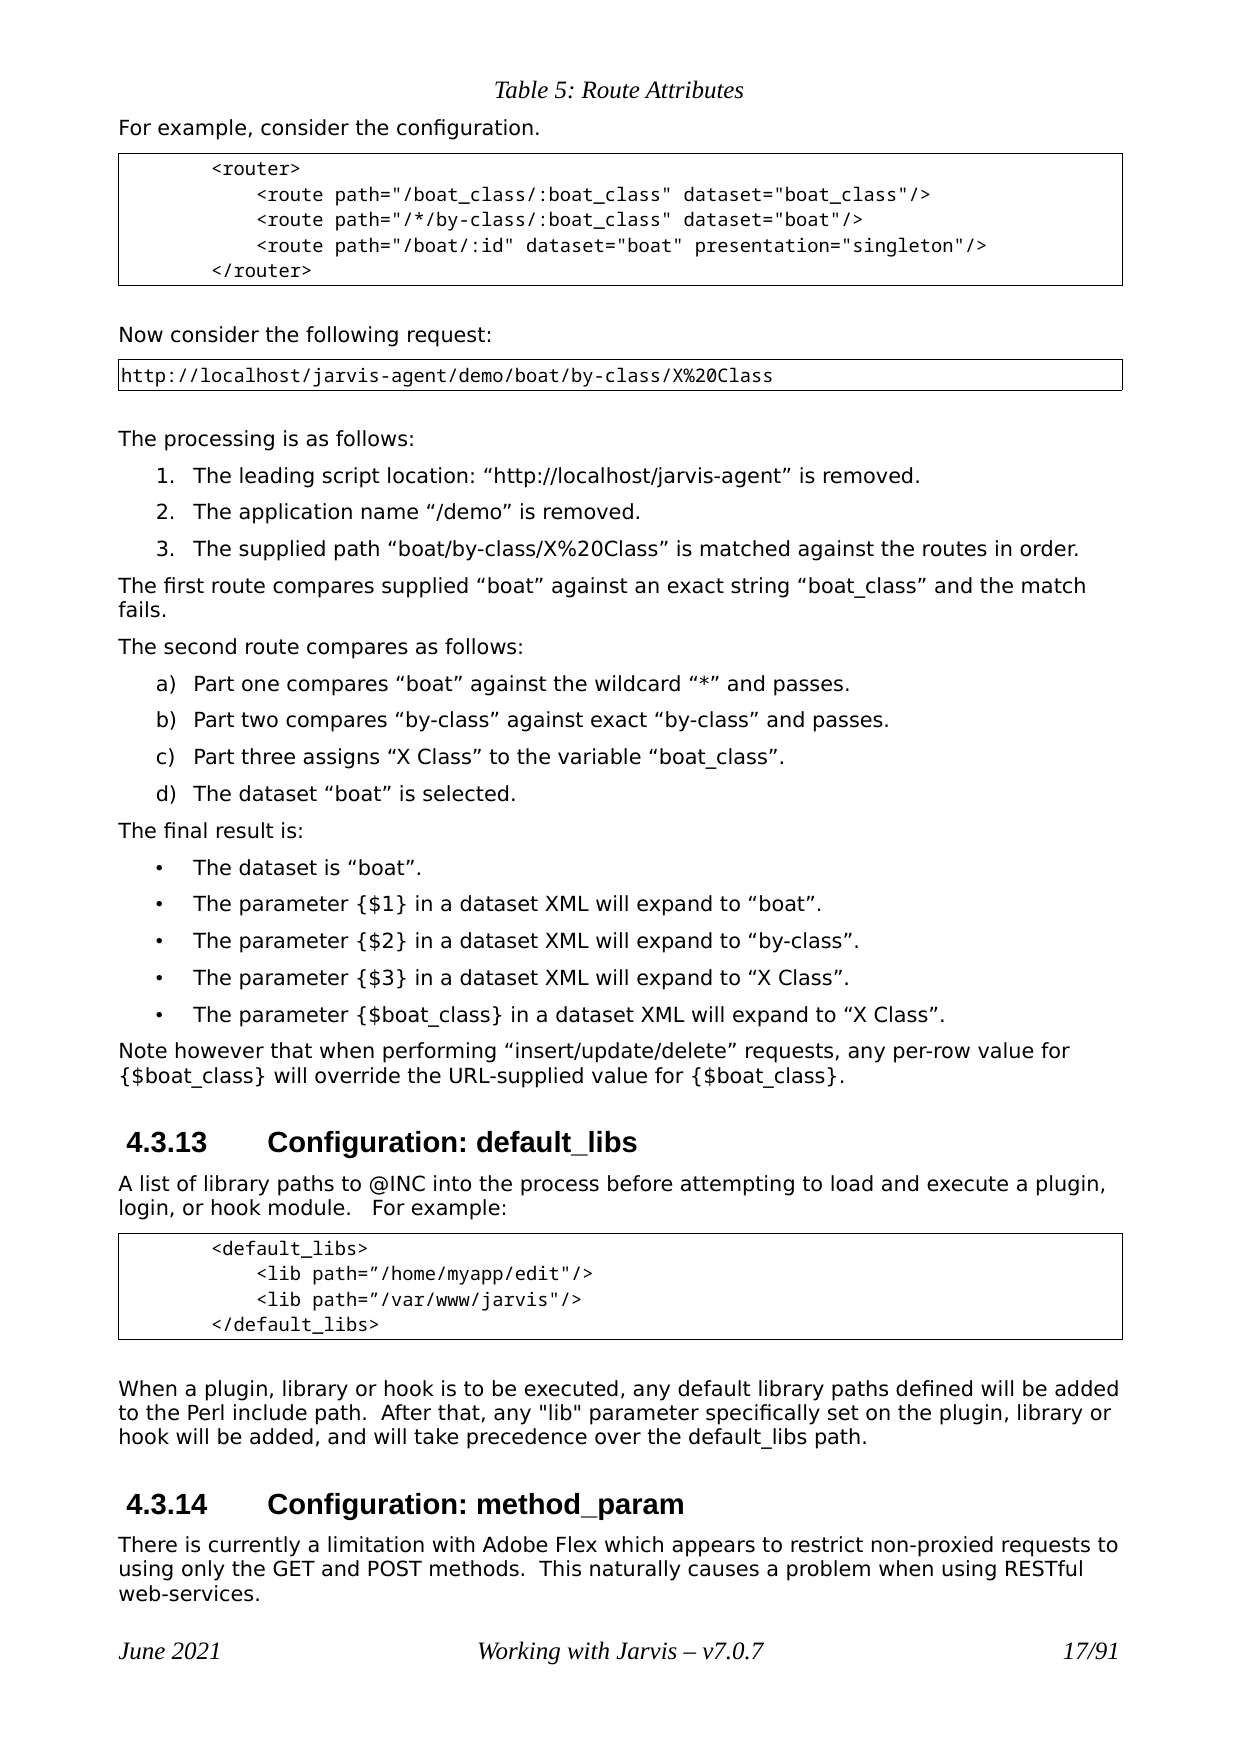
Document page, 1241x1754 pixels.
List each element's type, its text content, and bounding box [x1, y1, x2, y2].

text When a plugin, library or hook is to be executed, any default library paths defined will be added to the Perl include path. After that, any "lib" parameter specifically set on the plugin, library or hook will be added, and will take precedence over the default_libs path. [118, 1377, 1122, 1449]
list The parameter {$2} in a dataset XML will expand to “by-class”. [156, 929, 1122, 953]
list Part two compares “by-class” against exact “by-class” and passes. [156, 708, 1122, 733]
text </default_libs> [119, 1309, 1122, 1339]
text The first route compares supplied “boat” against an exact string “boat_class” and the match fails. [118, 574, 1122, 622]
text <lib path=”/home/myapp/edit"/> [119, 1258, 1122, 1284]
text The processing is as follows: [118, 427, 1122, 451]
list The leading script location: “http://localhost/jarvis-agent” is removed. [156, 464, 1122, 488]
text <router> <route path="/boat_class/:boat_class" dataset="boat_class"/> <route path="/*/by-class/:boat_class" dataset="boat"/> <route path="/boat/:id" dataset="boat" presentation="singleton"/> </router> [119, 154, 1122, 285]
list The parameter {$1} in a dataset XML will expand to “boat”. [156, 892, 1122, 917]
text A list of library paths to @INC into the process before attempting to load and execute a plugin, login, or hook module. For example: [118, 1172, 1122, 1220]
text http://localhost/jarvis-agent/demo/boat/by-class/X%20Class [119, 360, 1122, 390]
text <lib path=”/var/www/jarvis"/> [119, 1284, 1122, 1309]
subtitle Configuration: method_param [118, 1487, 1122, 1521]
text <default_libs> [119, 1234, 1122, 1258]
text The second route compares as follows: [118, 635, 1122, 659]
text The final result is: [118, 819, 1122, 843]
list The application name “/demo” is removed. [156, 500, 1122, 525]
text For example, consider the configuration. [118, 116, 1122, 141]
list The parameter {$boat_class} in a dataset XML will expand to “X Class”. [156, 1003, 1122, 1027]
text There is currently a limitation with Adobe Flex which appears to restrict non-proxied requests to using only the GET and POST methods. This naturally causes a problem when using RESTful web-services. [118, 1533, 1122, 1606]
subtitle Configuration: default_libs [118, 1126, 1122, 1159]
text Now consider the following request: [118, 323, 1122, 347]
list The dataset “boat” is selected. [156, 782, 1122, 806]
list Part three assigns “X Class” to the variable “boat_class”. [156, 745, 1122, 769]
list Part one compares “boat” against the wildcard “*” and passes. [156, 672, 1122, 696]
list The supplied path “boat/by-class/X%20Class” is matched against the routes in order. [156, 537, 1122, 561]
text Table 5: Route Attributes [118, 75, 1122, 104]
text Note however that when performing “insert/update/delete” requests, any per-row value for {$boat_class} will override the URL-supplied value for {$boat_class}. [118, 1039, 1122, 1088]
list The parameter {$3} in a dataset XML will expand to “X Class”. [156, 966, 1122, 990]
list The dataset is “boat”. [156, 856, 1122, 880]
